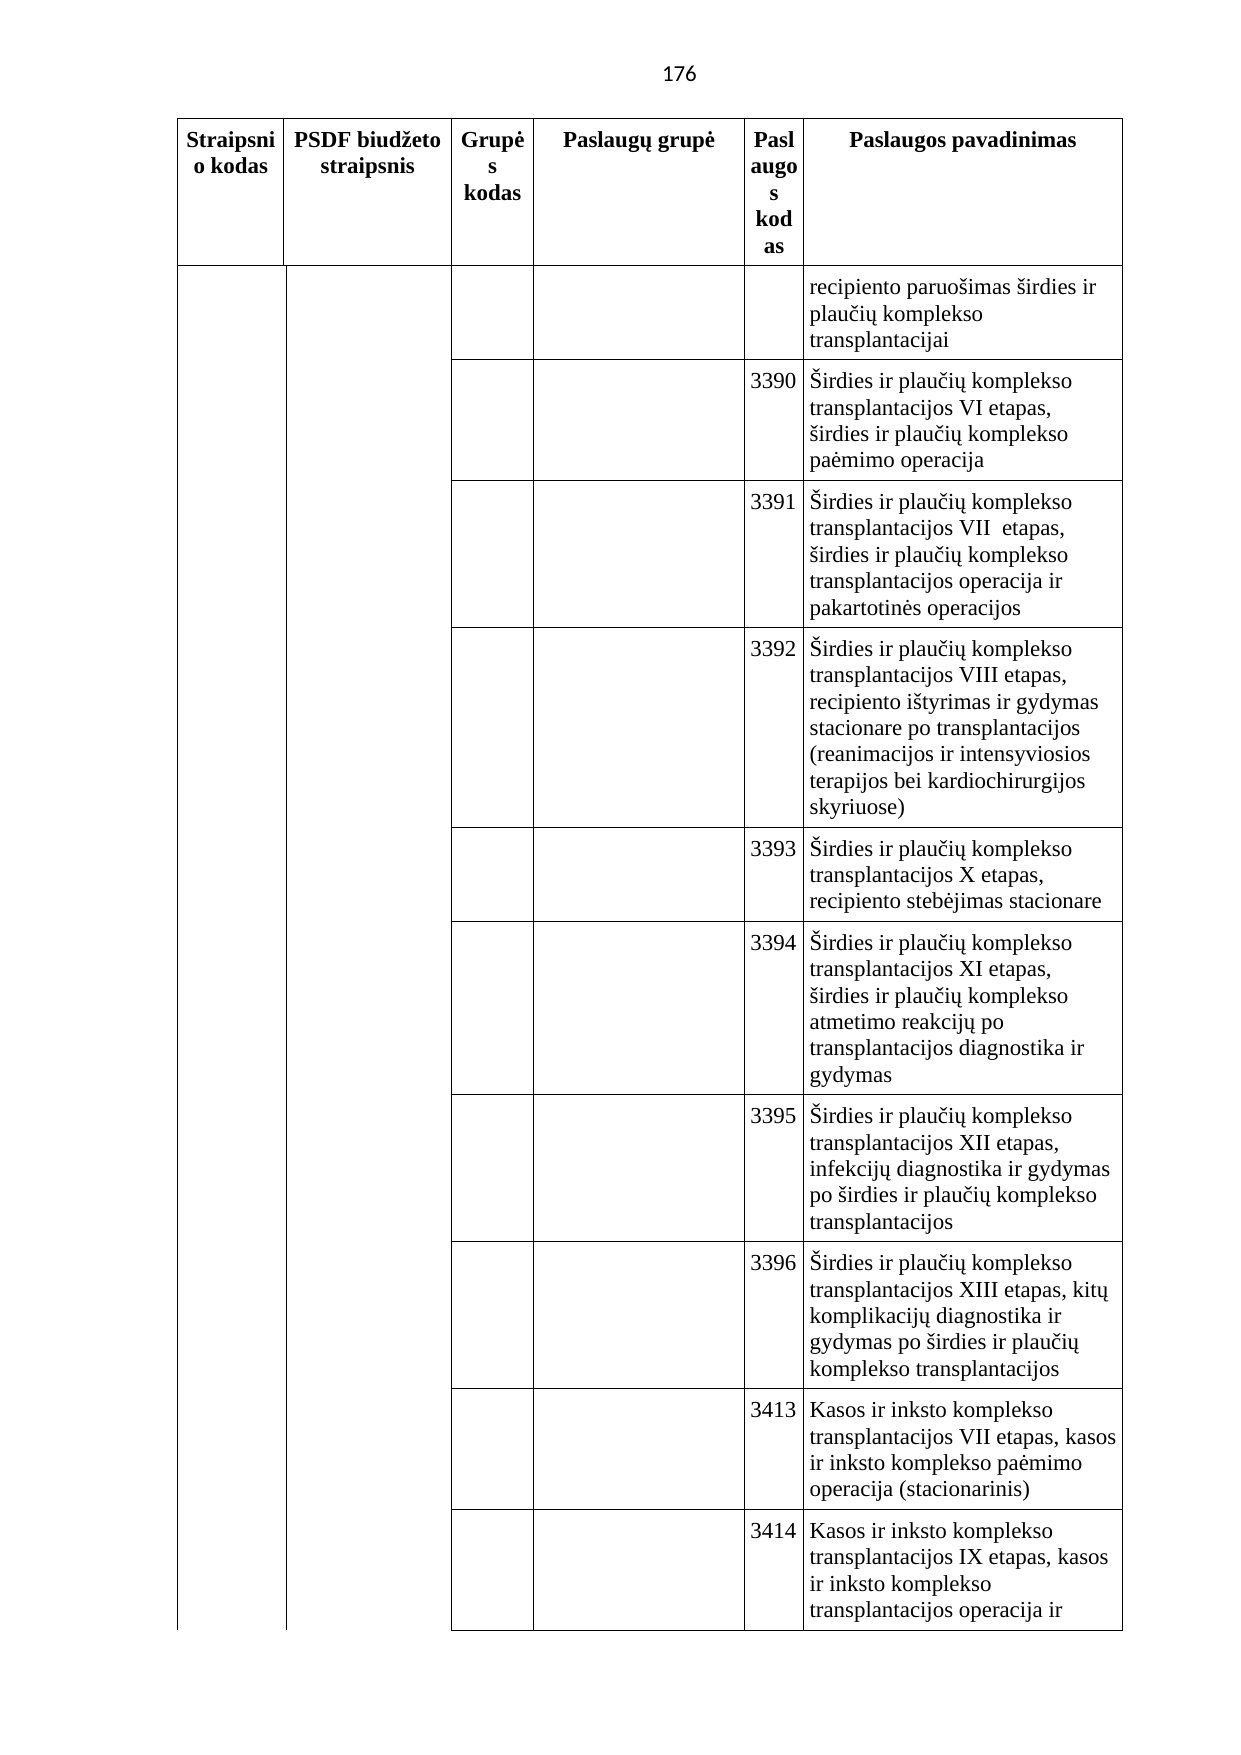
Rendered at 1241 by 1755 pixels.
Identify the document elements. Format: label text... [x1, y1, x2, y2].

table_cell [178, 921, 286, 1094]
table_cell [534, 1510, 744, 1629]
table_cell [534, 828, 744, 921]
table_cell [287, 627, 451, 827]
table_cell Širdies ir plaučių komplekso transplantacijos XII etapas, infekcijų diagnostika ir gydymas po širdies ir plaučių komplekso transplantacijos [804, 1095, 1122, 1241]
table_cell [178, 627, 286, 827]
table_cell [287, 266, 451, 359]
table_header Grupės kodas [452, 119, 533, 265]
table_cell [287, 1241, 451, 1388]
table_cell Širdies ir plaučių komplekso transplantacijos X etapas, recipiento stebėjimas stacionare [804, 828, 1122, 921]
table_cell 3396 [745, 1242, 803, 1388]
table_cell [287, 1094, 451, 1241]
table_cell [534, 360, 744, 480]
table_cell [287, 827, 451, 921]
table_cell 3394 [745, 922, 803, 1094]
table_cell [452, 360, 533, 480]
table_cell [178, 1241, 286, 1388]
table_cell [178, 359, 286, 480]
table_cell Širdies ir plaučių komplekso transplantacijos XI etapas, širdies ir plaučių komplekso atmetimo reakcijų po transplantacijos diagnostika ir gydymas [804, 922, 1122, 1094]
table_cell [178, 1509, 286, 1629]
table_cell 3413 [745, 1389, 803, 1509]
table_header Paslaugų grupė [534, 119, 744, 265]
table_cell [287, 1509, 451, 1629]
table_cell [534, 1389, 744, 1509]
table_cell [452, 1389, 533, 1509]
table_cell 3392 [745, 628, 803, 827]
table_cell 3391 [745, 481, 803, 627]
table_header Paslaugos pavadinimas [804, 119, 1122, 265]
table_cell [534, 922, 744, 1094]
table_cell [452, 1095, 533, 1241]
table_cell Širdies ir plaučių komplekso transplantacijos VIII etapas, recipiento ištyrimas ir gydymas stacionare po transplantacijos (reanimacijos ir intensyviosios terapijos bei kardiochirurgijos skyriuose) [804, 628, 1122, 827]
table_cell Kasos ir inksto komplekso transplantacijos IX etapas, kasos ir inksto komplekso transplantacijos operacija ir [804, 1510, 1122, 1629]
table_cell [745, 266, 803, 359]
table_cell [452, 481, 533, 627]
table_cell [452, 1242, 533, 1388]
table_cell [534, 481, 744, 627]
table_cell recipiento paruošimas širdies ir plaučių komplekso transplantacijai [804, 266, 1122, 359]
table_cell 3393 [745, 828, 803, 921]
table_cell [178, 1388, 286, 1509]
table_cell 3390 [745, 360, 803, 480]
table_cell 3395 [745, 1095, 803, 1241]
table_header Straipsnio kodas [178, 119, 283, 265]
table_cell [452, 828, 533, 921]
table_cell [534, 628, 744, 827]
table_cell [534, 1242, 744, 1388]
table_cell Širdies ir plaučių komplekso transplantacijos XIII etapas, kitų komplikacijų diagnostika ir gydymas po širdies ir plaučių komplekso transplantacijos [804, 1242, 1122, 1388]
table_cell [178, 1094, 286, 1241]
table_cell [534, 266, 744, 359]
table_cell [452, 1510, 533, 1629]
table_cell [452, 628, 533, 827]
table_cell Širdies ir plaučių komplekso transplantacijos VII etapas, širdies ir plaučių komplekso transplantacijos operacija ir pakartotinės operacijos [804, 481, 1122, 627]
table_cell Kasos ir inksto komplekso transplantacijos VII etapas, kasos ir inksto komplekso paėmimo operacija (stacionarinis) [804, 1389, 1122, 1509]
table_cell [287, 480, 451, 627]
table_header Paslaugos kodas [745, 119, 803, 265]
table_cell 3414 [745, 1510, 803, 1629]
table_header PSDF biudžeto straipsnis [284, 119, 451, 265]
table_cell [178, 827, 286, 921]
table_cell [534, 1095, 744, 1241]
table_cell [178, 480, 286, 627]
table_cell [452, 266, 533, 359]
table_cell [287, 921, 451, 1094]
table_cell [287, 1388, 451, 1509]
table_cell [178, 266, 286, 359]
table_cell Širdies ir plaučių komplekso transplantacijos VI etapas, širdies ir plaučių komplekso paėmimo operacija [804, 360, 1122, 480]
table_cell [452, 922, 533, 1094]
table_cell [287, 359, 451, 480]
